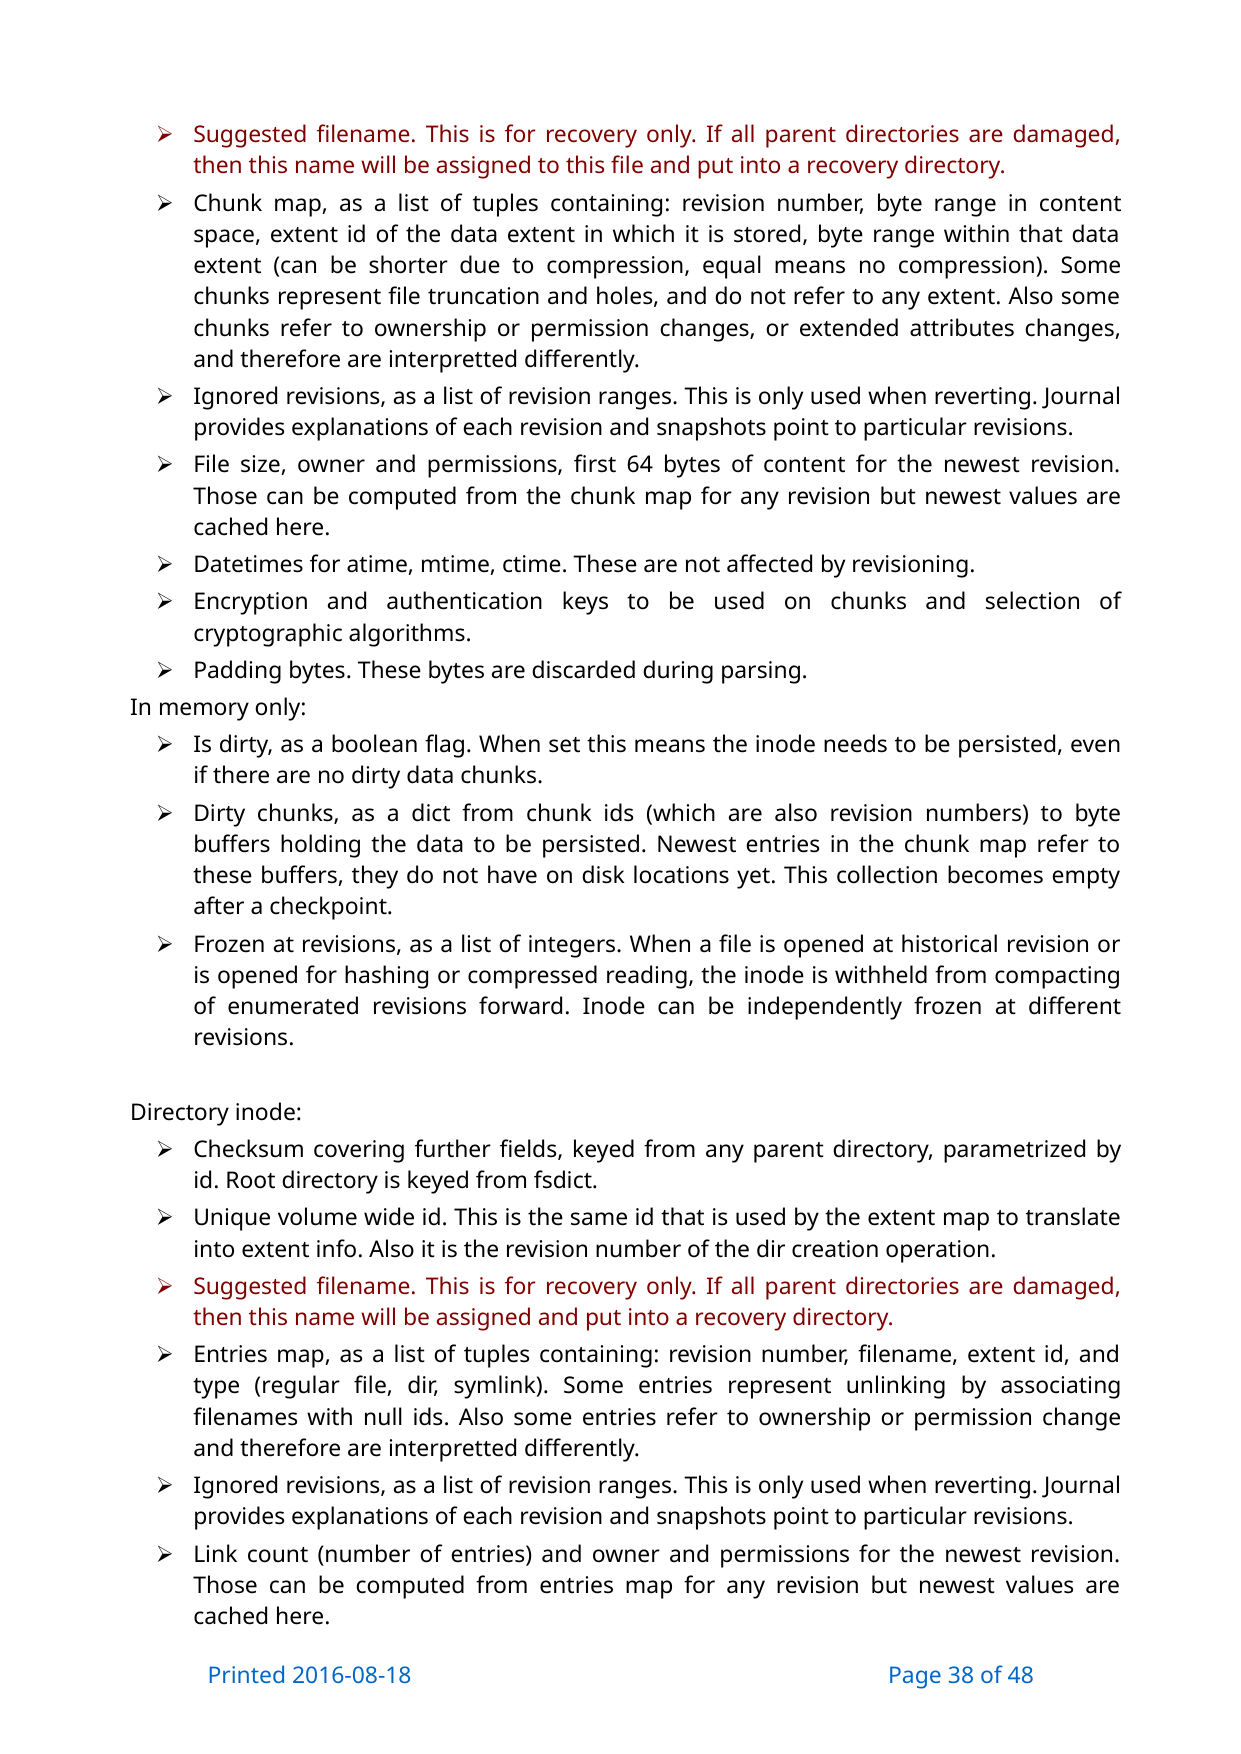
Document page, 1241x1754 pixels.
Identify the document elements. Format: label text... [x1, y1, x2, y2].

list Chunk map, as a list of tuples containing: revision number, byte range in content space, extent id of the data extent in which it is stored, byte range within that data extent (can be shorter due to compression, equal means no compression). Some chunks represent file truncation and holes, and do not refer to any extent. Also some chunks refer to ownership or permission changes, or extended attributes changes, and therefore are interpretted differently. [156, 187, 1122, 374]
text Directory inode: [118, 1096, 1122, 1127]
list Frozen at revisions, as a list of integers. When a file is opened at historical revision or is opened for hashing or compressed reading, the inode is withheld from compacting of enumerated revisions forward. Inode can be independently frozen at different revisions. [156, 927, 1122, 1052]
text In memory only: [118, 691, 1122, 722]
list Entries map, as a list of tuples containing: revision number, filename, extent id, and type (regular file, dir, symlink). Some entries represent unlinking by associating filenames with null ids. Also some entries refer to ownership or permission change and therefore are interpretted differently. [156, 1338, 1122, 1463]
list File size, owner and permissions, first 64 bytes of content for the newest revision. Those can be computed from the chunk map for any revision but newest values are cached here. [156, 448, 1122, 542]
list Padding bytes. These bytes are discarded during parsing. [156, 654, 1122, 685]
list Ignored revisions, as a list of revision ranges. This is only used when reverting. Journal provides explanations of each revision and snapshots point to particular revisions. [156, 380, 1122, 442]
list Link count (number of entries) and owner and permissions for the newest revision. Those can be computed from entries map for any revision but newest values are cached here. [156, 1537, 1122, 1631]
list Is dirty, as a boolean flag. When set this means the inode needs to be persisted, even if there are no dirty data chunks. [156, 728, 1122, 791]
list Ignored revisions, as a list of revision ranges. This is only used when reverting. Journal provides explanations of each revision and snapshots point to particular revisions. [156, 1469, 1122, 1532]
list Dirty chunks, as a dict from chunk ids (which are also revision numbers) to byte buffers holding the data to be persisted. Newest entries in the chunk map refer to these buffers, they do not have on disk locations yet. This collection becomes empty after a checkpoint. [156, 797, 1122, 922]
list Encryption and authentication keys to be used on chunks and selection of cryptographic algorithms. [156, 585, 1122, 648]
list Unique volume wide id. This is the same id that is used by the extent map to translate into extent info. Also it is the revision number of the dir creation operation. [156, 1201, 1122, 1264]
list Checksum covering further fields, keyed from any parent directory, parametrized by id. Root directory is keyed from fsdict. [156, 1133, 1122, 1195]
list Suggested filename. This is for recovery only. If all parent directories are damaged, then this name will be assigned to this file and put into a recovery directory. [156, 118, 1122, 181]
list Datetimes for atime, mtime, ctime. These are not affected by revisioning. [156, 548, 1122, 579]
list Suggested filename. This is for recovery only. If all parent directories are damaged, then this name will be assigned and put into a recovery directory. [156, 1270, 1122, 1332]
